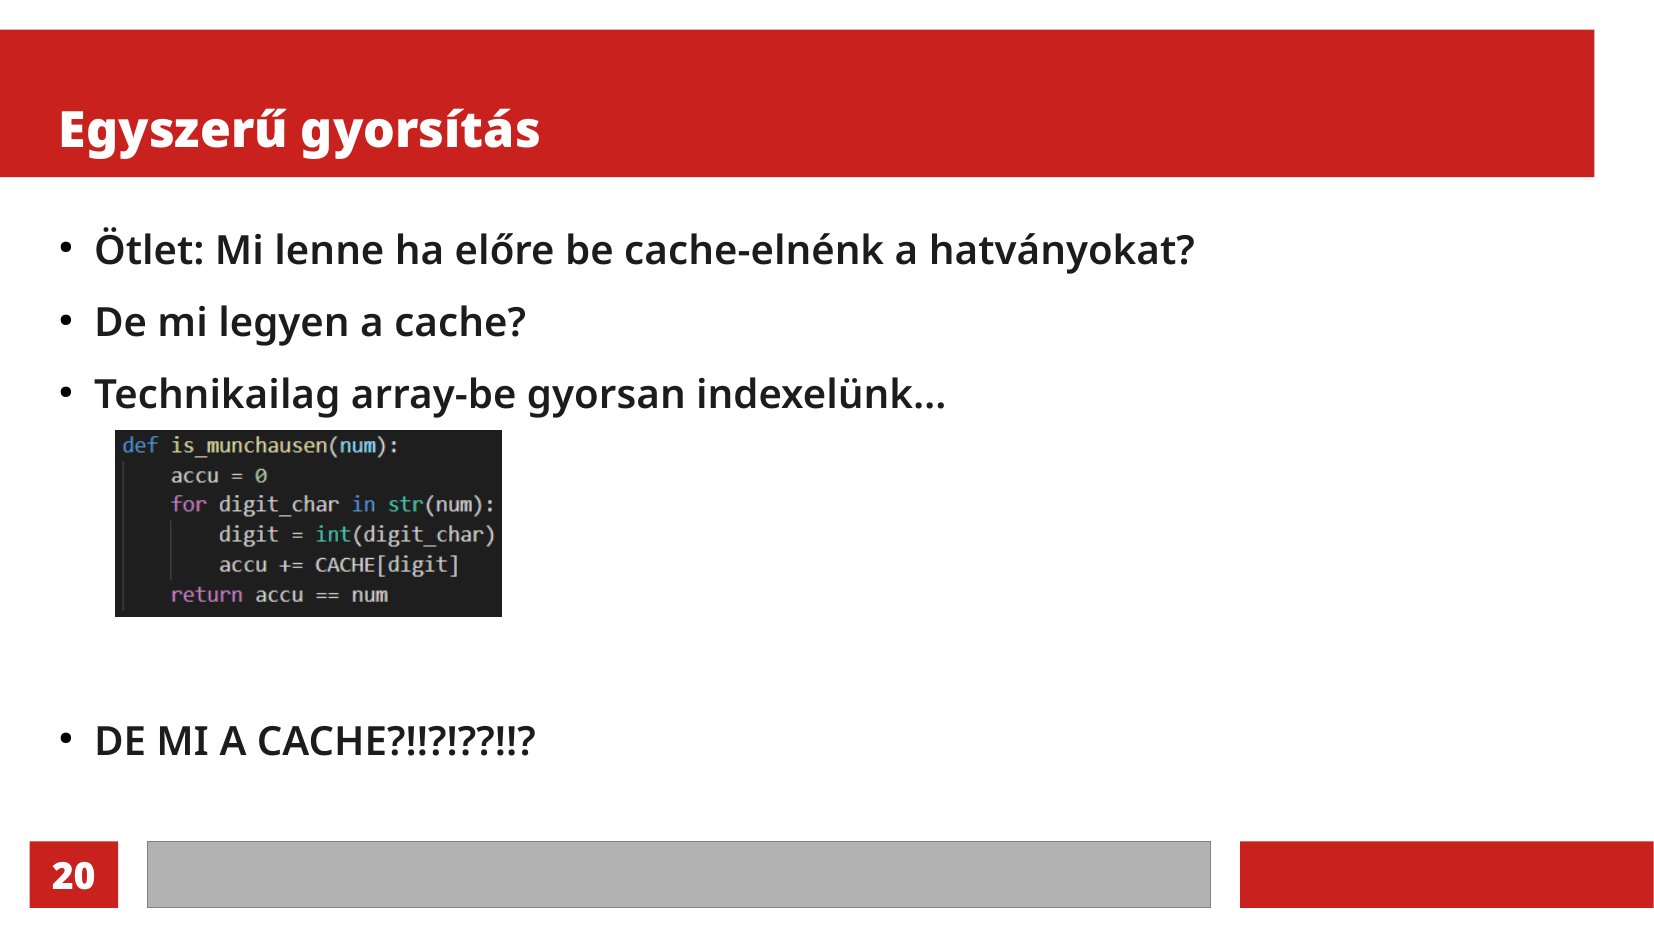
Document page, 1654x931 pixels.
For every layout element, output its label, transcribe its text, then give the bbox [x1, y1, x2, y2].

picture [115, 430, 502, 617]
list Ötlet: Mi lenne ha előre be cache-elnénk a hatványokat? De mi legyen a cache? Technikailag array-be gyorsan indexelünk… DE MI A CACHE?!!?!??!!? [59, 221, 1565, 768]
title Egyszerű gyorsítás [59, 44, 1595, 163]
